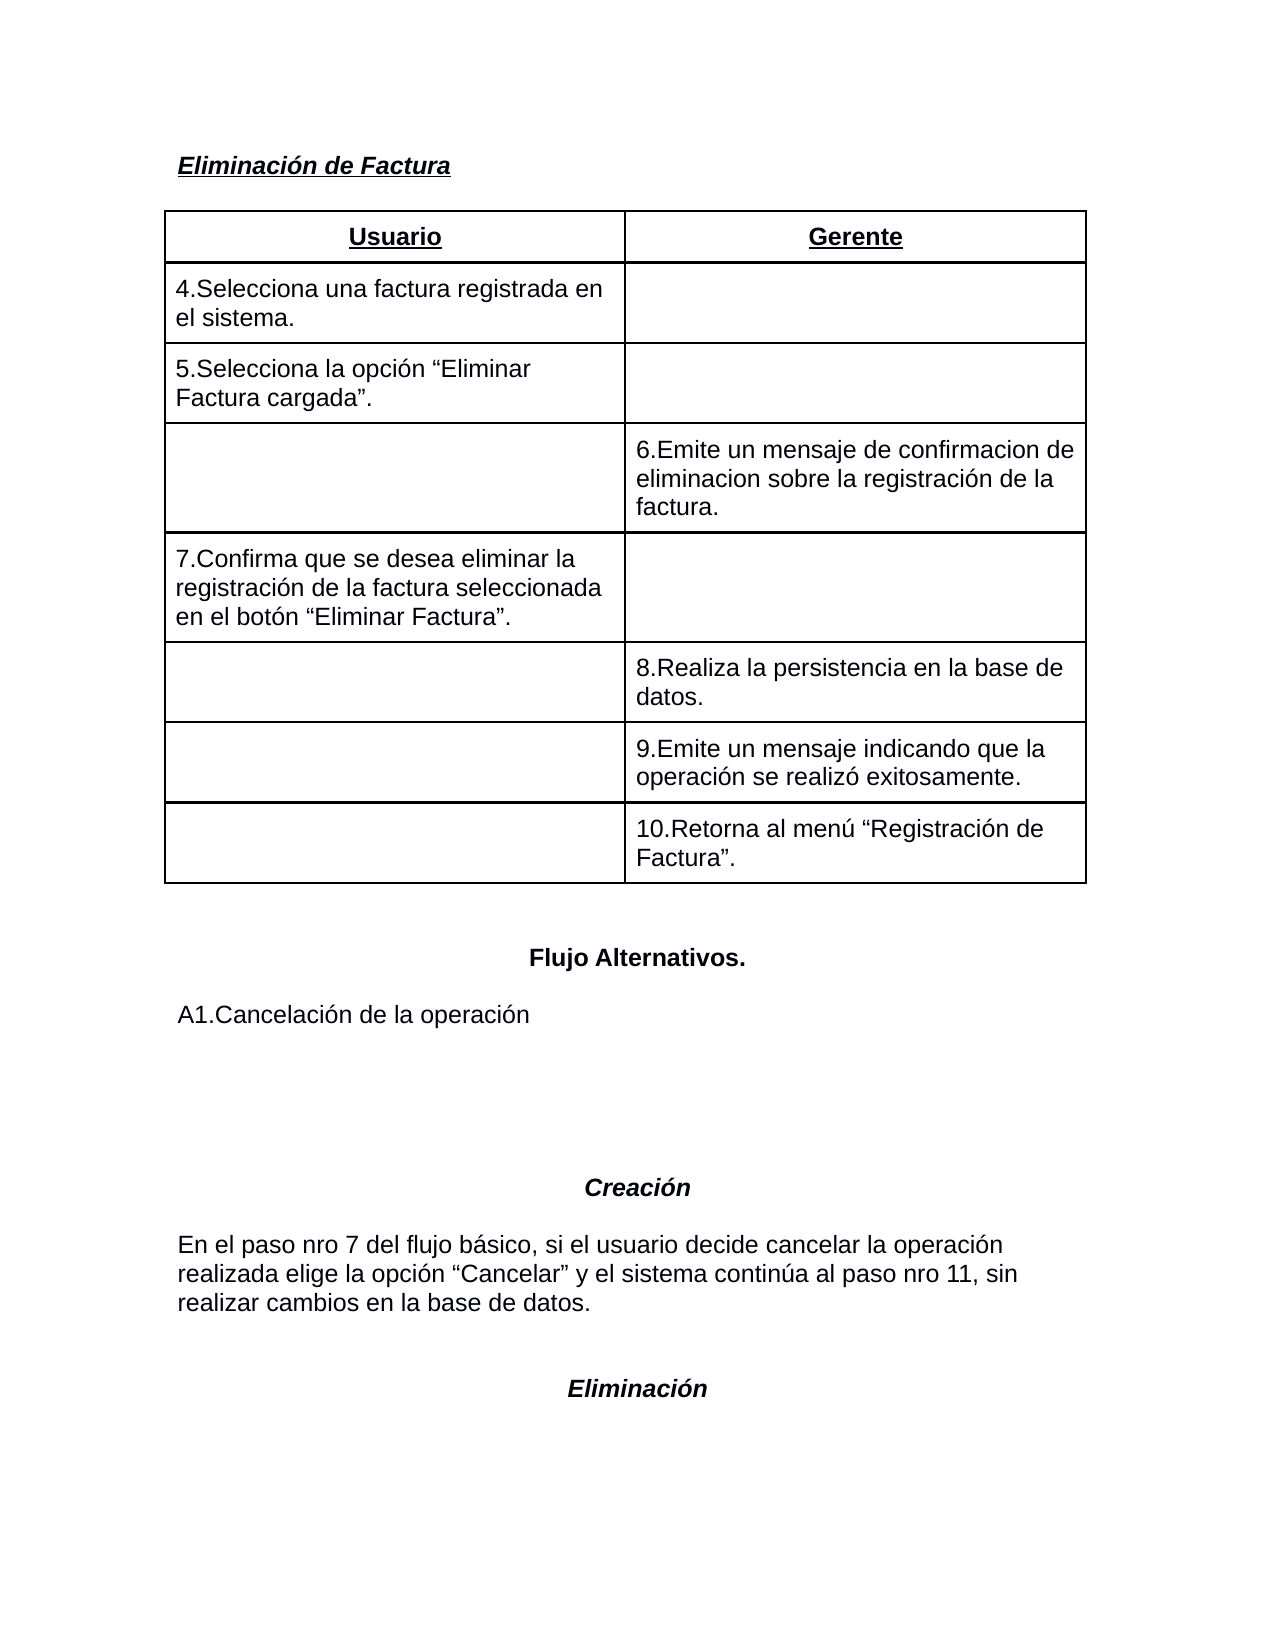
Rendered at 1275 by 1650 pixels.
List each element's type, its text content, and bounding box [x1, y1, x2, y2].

table_header Gerente [626, 212, 1085, 261]
text Eliminación de Factura [177, 151, 1098, 179]
table_cell [626, 264, 1085, 342]
text Flujo Alternativos. [177, 943, 1098, 972]
table_cell 5.Selecciona la opción “Eliminar Factura cargada”. [166, 344, 624, 422]
table_cell [166, 804, 624, 882]
table_header Usuario [166, 212, 624, 261]
table_cell 7.Confirma que se desea eliminar la registración de la factura seleccionada en el botón “Eliminar Factura”. [166, 534, 624, 641]
text Eliminación [177, 1374, 1098, 1403]
table_cell 4.Selecciona una factura registrada en el sistema. [166, 264, 624, 342]
table_cell [166, 723, 624, 801]
table_cell [166, 424, 624, 531]
table_cell [626, 534, 1085, 641]
text A1.Cancelación de la operación [177, 1001, 1098, 1029]
table_cell 8.Realiza la persistencia en la base de datos. [626, 643, 1085, 721]
table_cell [626, 344, 1085, 422]
text En el paso nro 7 del flujo básico, si el usuario decide cancelar la operación realizada elige la opción “Cancelar” y el sistema continúa al paso nro 11, sin realizar cambios en la base de datos. [177, 1231, 1098, 1317]
table_cell 9.Emite un mensaje indicando que la operación se realizó exitosamente. [626, 723, 1085, 801]
table_cell [166, 643, 624, 721]
table_cell 6.Emite un mensaje de confirmacion de eliminacion sobre la registración de la factura. [626, 424, 1085, 531]
text Creación [177, 1173, 1098, 1202]
table_cell 10.Retorna al menú “Registración de Factura”. [626, 804, 1085, 882]
